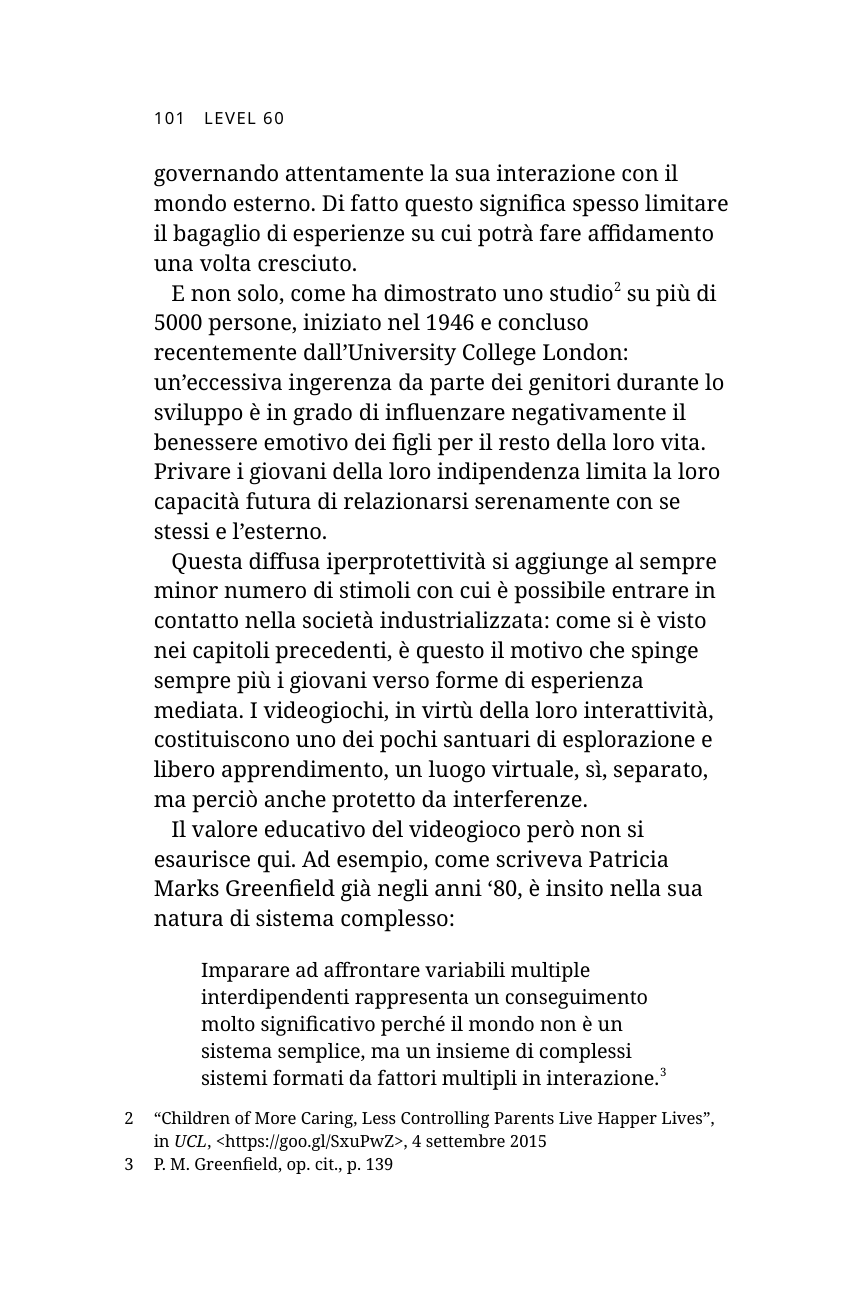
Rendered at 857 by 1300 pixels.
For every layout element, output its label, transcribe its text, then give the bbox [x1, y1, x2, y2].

text Imparare ad affrontare variabili multiple interdipendenti rappresenta un conseguimento molto significativo perché il mondo non è un sistema semplice, ma un insieme di complessi sistemi formati da fattori multipli in interazione. [201, 957, 685, 1092]
text P. M. Greenfield, op. cit., p. 139 [124, 1152, 732, 1175]
text Il valore educativo del videogioco però non si esaurisce qui. Ad esempio, come scriveva Patricia Marks Greenfield già negli anni ‘80, è insito nella sua natura di sistema complesso: [153, 814, 732, 933]
text E non solo, come ha dimostrato uno studio su più di 5000 persone, iniziato nel 1946 e concluso recentemente dall’University College London: un’eccessiva ingerenza da parte dei genitori durante lo sviluppo è in grado di influenzare negativamente il benessere emotivo dei figli per il resto della loro vita. Privare i giovani della loro indipendenza limita la loro capacità futura di relazionarsi serenamente con se stessi e l’esterno. [153, 278, 732, 546]
text governando attentamente la sua interazione con il mondo esterno. Di fatto questo significa spesso limitare il bagaglio di esperienze su cui potrà fare affidamento una volta cresciuto. [153, 158, 732, 278]
text Questa diffusa iperprotettività si aggiunge al sempre minor numero di stimoli con cui è possibile entrare in contatto nella società industrializzata: come si è visto nei capitoli precedenti, è questo il motivo che spinge sempre più i giovani verso forme di esperienza mediata. I videogiochi, in virtù della loro interattività, costituiscono uno dei pochi santuari di esplorazione e libero apprendimento, un luogo virtuale, sì, separato, ma perciò anche protetto da interferenze. [153, 546, 732, 814]
text “Children of More Caring, Less Controlling Parents Live Happer Lives”, in UCL, <https://goo.gl/SxuPwZ>, 4 settembre 2015 [124, 1107, 732, 1152]
